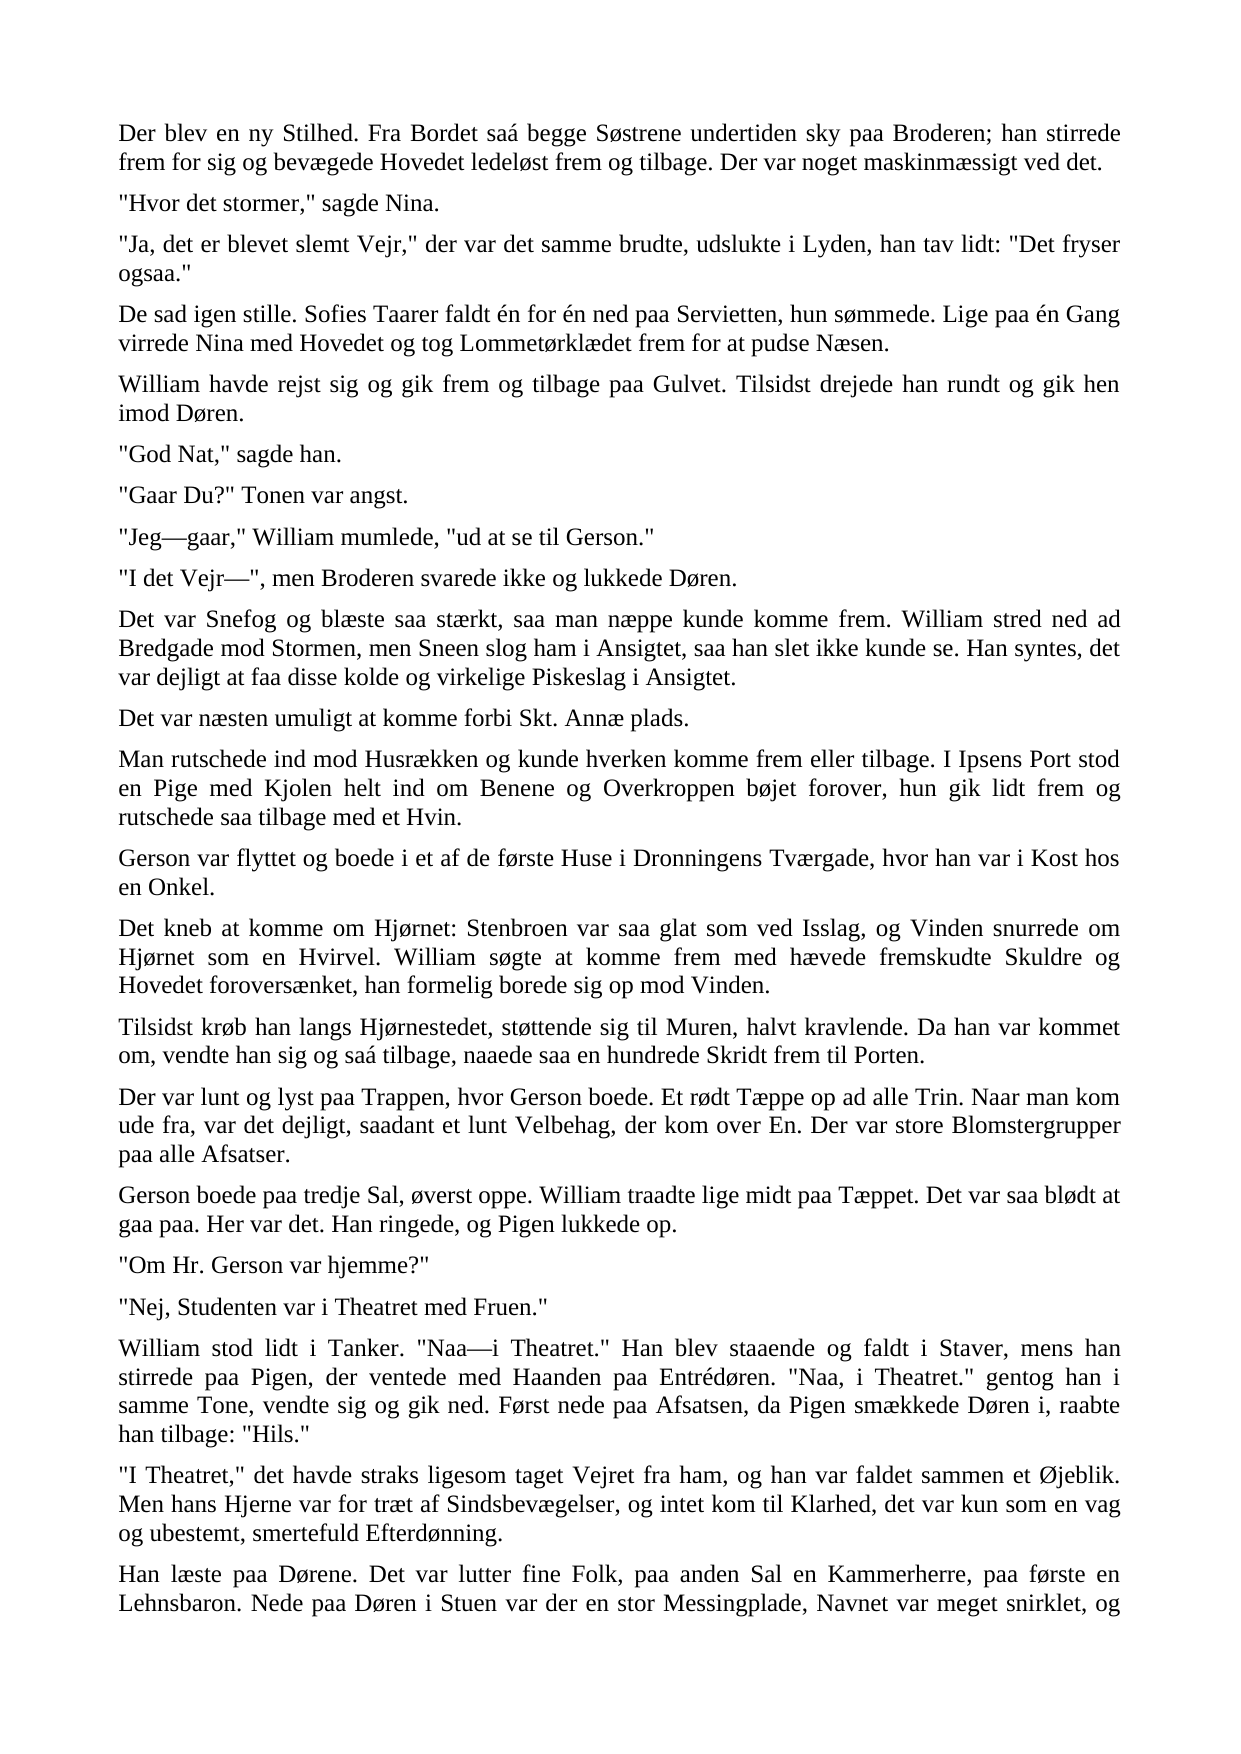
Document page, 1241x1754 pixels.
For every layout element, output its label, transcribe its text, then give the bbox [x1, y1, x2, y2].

text Han læste paa Dørene. Det var lutter fine Folk, paa anden Sal en Kammerherre, paa første en Lehnsbaron. Nede paa Døren i Stuen var der en stor Messingplade, Navnet var meget snirklet, og [118, 1559, 1122, 1617]
text "Ja, det er blevet slemt Vejr," der var det samme brudte, udslukte i Lyden, han tav lidt: "Det fryser ogsaa." [118, 229, 1122, 287]
text Man rutschede ind mod Husrækken og kunde hverken komme frem eller tilbage. I Ipsens Port stod en Pige med Kjolen helt ind om Benene og Overkroppen bøjet forover, hun gik lidt frem og rutschede saa tilbage med et Hvin. [118, 744, 1122, 831]
text Gerson boede paa tredje Sal, øverst oppe. William traadte lige midt paa Tæppet. Det var saa blødt at gaa paa. Her var det. Han ringede, og Pigen lukkede op. [118, 1181, 1122, 1238]
text "Jeg—gaar," William mumlede, "ud at se til Gerson." [118, 522, 1122, 551]
text "Nej, Studenten var i Theatret med Fruen." [118, 1292, 1122, 1321]
text Det var Snefog og blæste saa stærkt, saa man næppe kunde komme frem. William stred ned ad Bredgade mod Stormen, men Sneen slog ham i Ansigtet, saa han slet ikke kunde se. Han syntes, det var dejligt at faa disse kolde og virkelige Piskeslag i Ansigtet. [118, 604, 1122, 691]
text William havde rejst sig og gik frem og tilbage paa Gulvet. Tilsidst drejede han rundt og gik hen imod Døren. [118, 369, 1122, 427]
text William stod lidt i Tanker. "Naa—i Theatret." Han blev staaende og faldt i Staver, mens han stirrede paa Pigen, der ventede med Haanden paa Entrédøren. "Naa, i Theatret." gentog han i samme Tone, vendte sig og gik ned. Først nede paa Afsatsen, da Pigen smækkede Døren i, raabte han tilbage: "Hils." [118, 1333, 1122, 1448]
text Gerson var flyttet og boede i et af de første Huse i Dronningens Tværgade, hvor han var i Kost hos en Onkel. [118, 843, 1122, 901]
text Det kneb at komme om Hjørnet: Stenbroen var saa glat som ved Isslag, og Vinden snurrede om Hjørnet som en Hvirvel. William søgte at komme frem med hævede fremskudte Skuldre og Hovedet foroversænket, han formelig borede sig op mod Vinden. [118, 913, 1122, 999]
text "Om Hr. Gerson var hjemme?" [118, 1251, 1122, 1279]
text Der blev en ny Stilhed. Fra Bordet saá begge Søstrene undertiden sky paa Broderen; han stirrede frem for sig og bevægede Hovedet ledeløst frem og tilbage. Der var noget maskinmæssigt ved det. [118, 118, 1122, 176]
text "I det Vejr—", men Broderen svarede ikke og lukkede Døren. [118, 563, 1122, 592]
text Det var næsten umuligt at komme forbi Skt. Annæ plads. [118, 703, 1122, 732]
text Tilsidst krøb han langs Hjørnestedet, støttende sig til Muren, halvt kravlende. Da han var kommet om, vendte han sig og saá tilbage, naaede saa en hundrede Skridt frem til Porten. [118, 1012, 1122, 1069]
text "Hvor det stormer," sagde Nina. [118, 188, 1122, 217]
text De sad igen stille. Sofies Taarer faldt én for én ned paa Servietten, hun sømmede. Lige paa én Gang virrede Nina med Hovedet og tog Lommetørklædet frem for at pudse Næsen. [118, 299, 1122, 357]
text "God Nat," sagde han. [118, 439, 1122, 468]
text "Gaar Du?" Tonen var angst. [118, 481, 1122, 509]
text "I Theatret," det havde straks ligesom taget Vejret fra ham, og han var faldet sammen et Øjeblik. Men hans Hjerne var for træt af Sindsbevægelser, og intet kom til Klarhed, det var kun som en vag og ubestemt, smertefuld Efterdønning. [118, 1461, 1122, 1547]
text Der var lunt og lyst paa Trappen, hvor Gerson boede. Et rødt Tæppe op ad alle Trin. Naar man kom ude fra, var det dejligt, saadant et lunt Velbehag, der kom over En. Der var store Blomstergrupper paa alle Afsatser. [118, 1082, 1122, 1168]
